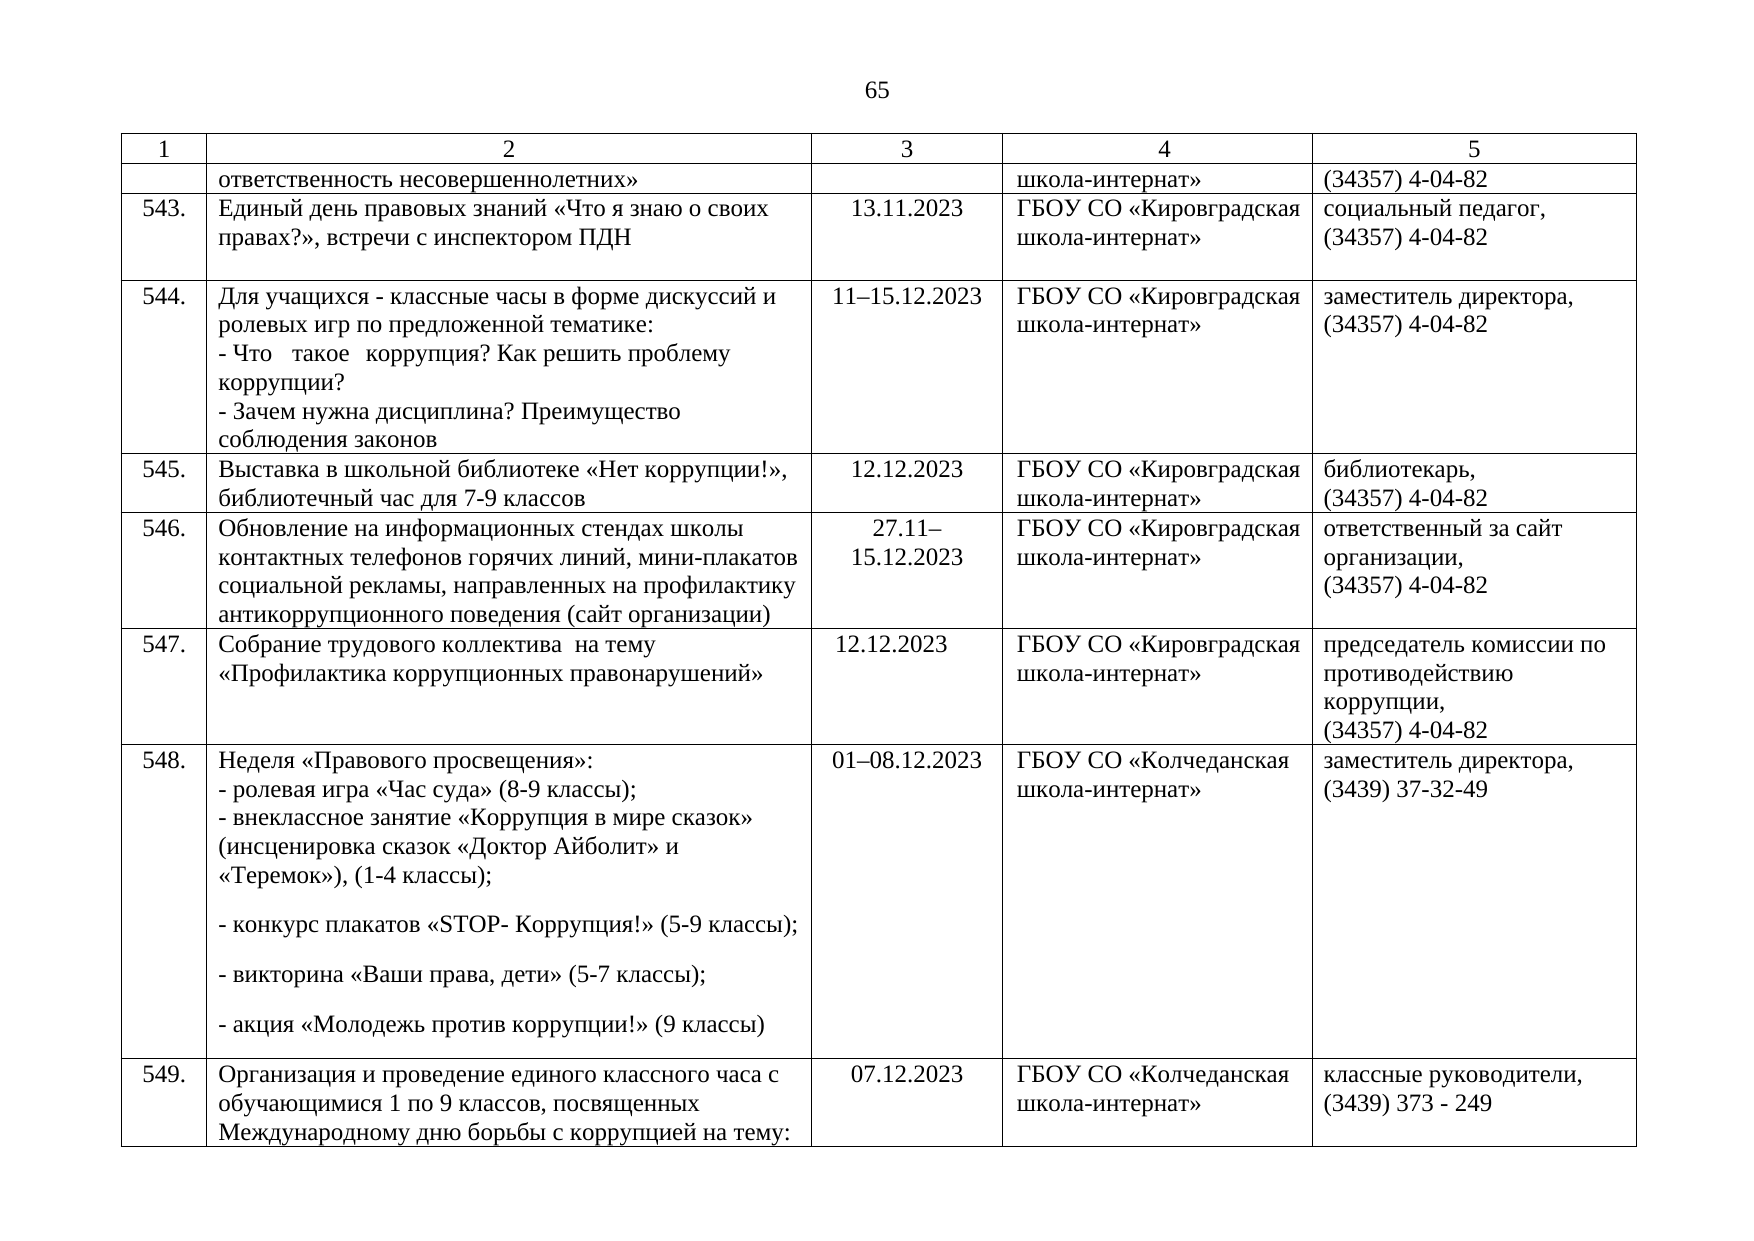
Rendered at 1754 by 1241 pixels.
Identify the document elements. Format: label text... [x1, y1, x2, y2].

table_cell Выставка в школьной библиотеке «Нет коррупции!», библиотечный час для 7-9 классов [207, 454, 811, 512]
table_cell Неделя «Правового просвещения»: - ролевая игра «Час суда» (8-9 классы); - внеклассное занятие «Коррупция в мире сказок» (инсценировка сказок «Доктор Айболит» и «Теремок»), (1-4 классы); - конкурс плакатов «STOP- Коррупция!» (5-9 классы); - викторина «Ваши права, дети» (5-7 классы); - акция «Молодежь против коррупции!» (9 классы) [207, 745, 811, 1058]
table_cell социальный педагог, (34357) 4-04-82 [1313, 194, 1636, 280]
table_header 3 [812, 134, 1002, 163]
table_cell ГБОУ СО «Кировградская школа-интернат» [1003, 629, 1312, 744]
table_cell школа-интернат» [1003, 164, 1312, 192]
table_cell библиотекарь, (34357) 4-04-82 [1313, 454, 1636, 512]
table_cell Собрание трудового коллектива на тему «Профилактика коррупционных правонарушений» [207, 629, 811, 744]
table_header [117, 133, 121, 163]
table_cell 07.12.2023 [812, 1059, 1002, 1146]
table_cell классные руководители, (3439) 373 - 249 [1313, 1059, 1636, 1146]
table_cell председатель комиссии по противодействию коррупции, (34357) 4-04-82 [1313, 629, 1636, 744]
table_cell [117, 744, 121, 1058]
table_header 5 [1313, 134, 1636, 163]
table_cell [117, 453, 121, 512]
table_cell [812, 164, 1002, 192]
table_cell заместитель директора, (3439) 37-32-49 [1313, 745, 1636, 1058]
table_cell ответственность несовершеннолетних» [207, 164, 811, 192]
table_cell [117, 280, 121, 453]
table_cell ГБОУ СО «Колчеданская школа-интернат» [1003, 1059, 1312, 1146]
table_cell Организация и проведение единого классного часа с обучающимися 1 по 9 классов, посвященных Международному дню борьбы с коррупцией на тему: [207, 1059, 811, 1146]
table_cell заместитель директора, (34357) 4-04-82 [1313, 281, 1636, 453]
table_cell [122, 745, 206, 1058]
table_cell [122, 629, 206, 744]
table_cell [117, 193, 121, 280]
table_cell ГБОУ СО «Кировградская школа-интернат» [1003, 513, 1312, 628]
table_cell [117, 1058, 121, 1146]
table_header 1 [122, 134, 206, 163]
table_cell [122, 281, 206, 453]
table_cell [117, 512, 121, 628]
table_cell ГБОУ СО «Кировградская школа-интернат» [1003, 194, 1312, 280]
table_cell [122, 513, 206, 628]
table_cell [122, 194, 206, 280]
table_cell [122, 1059, 206, 1146]
table_cell (34357) 4-04-82 [1313, 164, 1636, 192]
table_cell ГБОУ СО «Кировградская школа-интернат» [1003, 281, 1312, 453]
table_cell 27.11–15.12.2023 [812, 513, 1002, 628]
table_cell 01–08.12.2023 [812, 745, 1002, 1058]
table_cell [122, 164, 206, 192]
table_header 4 [1003, 134, 1312, 163]
table_cell [117, 628, 121, 744]
table_cell 13.11.2023 [812, 194, 1002, 280]
table_cell ответственный за сайт организации, (34357) 4-04-82 [1313, 513, 1636, 628]
table_cell Единый день правовых знаний «Что я знаю о своих правах?», встречи с инспектором ПДН [207, 194, 811, 280]
table_cell ГБОУ СО «Кировградская школа-интернат» [1003, 454, 1312, 512]
table_header 2 [207, 134, 811, 163]
table_cell 11–15.12.2023 [812, 281, 1002, 453]
table_cell 12.12.2023 [812, 454, 1002, 512]
table_cell Для учащихся - классные часы в форме дискуссий и ролевых игр по предложенной тематике: - Что такое коррупция? Как решить проблему коррупции? - Зачем нужна дисциплина? Преимущество соблюдения законов [207, 281, 811, 453]
table_cell ГБОУ СО «Колчеданская школа-интернат» [1003, 745, 1312, 1058]
table_cell Обновление на информационных стендах школы контактных телефонов горячих линий, мини-плакатов социальной рекламы, направленных на профилактику антикоррупционного поведения (сайт организации) [207, 513, 811, 628]
table_cell [117, 163, 121, 192]
table_cell [122, 454, 206, 512]
table_cell 12.12.2023 [812, 629, 1002, 744]
